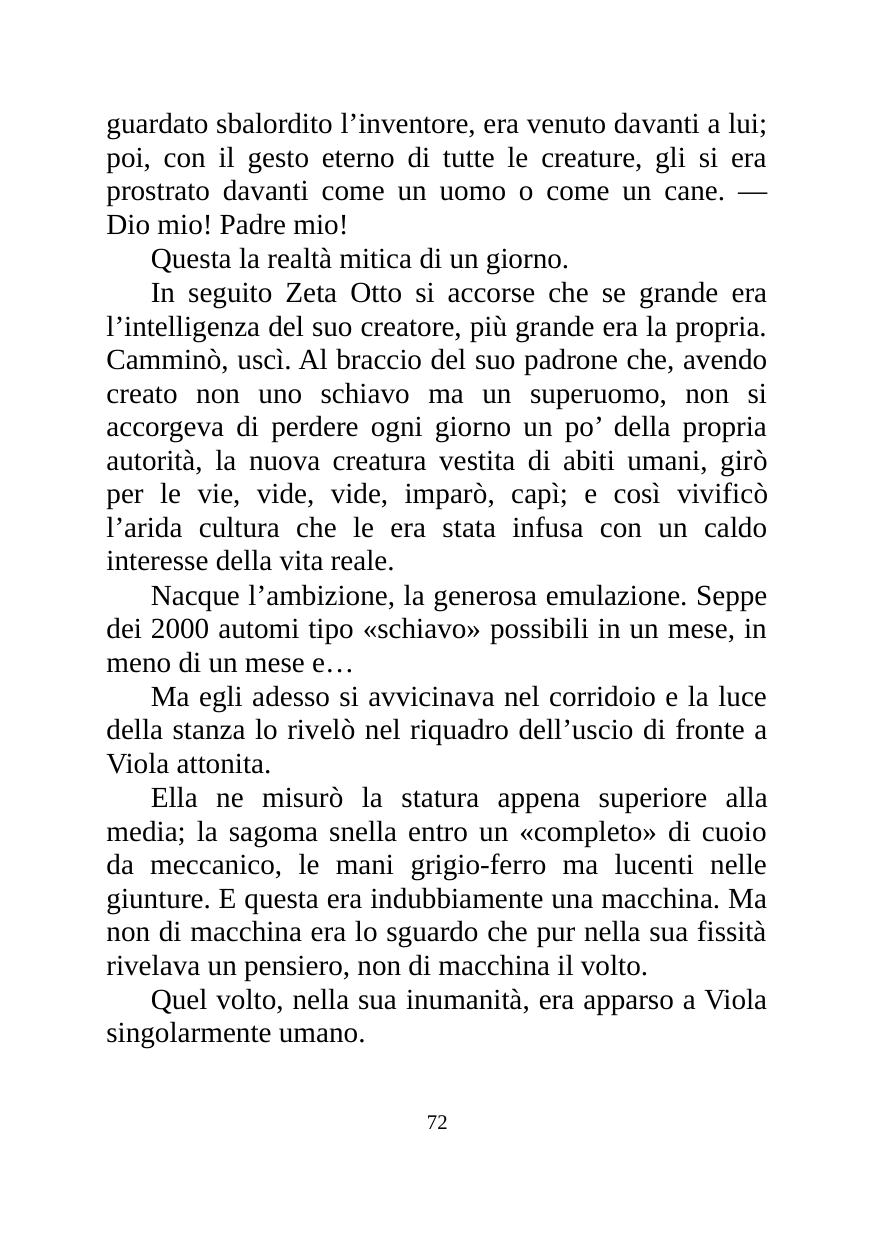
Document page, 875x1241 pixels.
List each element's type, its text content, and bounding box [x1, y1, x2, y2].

text In seguito Zeta Otto si accorse che se grande era l’intelligenza del suo creatore, più grande era la propria. Camminò, uscì. Al braccio del suo padrone che, avendo creato non uno schiavo ma un superuomo, non si accorgeva di perdere ogni giorno un po’ della propria autorità, la nuova creatura vestita di abiti umani, girò per le vie, vide, vide, imparò, capì; e così vivificò l’arida cultura che le era stata infusa con un caldo interesse della vita reale. [106, 275, 768, 577]
text Ella ne misurò la statura appena superiore alla media; la sagoma snella entro un «completo» di cuoio da meccanico, le mani grigio-ferro ma lucenti nelle giunture. E questa era indubbiamente una macchina. Ma non di macchina era lo sguardo che pur nella sua fissità rivelava un pensiero, non di macchina il volto. [106, 780, 768, 981]
text guardato sbalordito l’inventore, era venuto davanti a lui; poi, con il gesto eterno di tutte le creature, gli si era prostrato davanti come un uomo o come un cane. — Dio mio! Padre mio! [106, 106, 768, 240]
text Ma egli adesso si avvicinava nel corridoio e la luce della stanza lo rivelò nel riquadro dell’uscio di fronte a Viola attonita. [106, 679, 768, 779]
text Questa la realtà mitica di un giorno. [106, 241, 768, 274]
text Quel volto, nella sua inumanità, era apparso a Viola singolarmente umano. [106, 982, 768, 1049]
text Nacque l’ambizione, la generosa emulazione. Seppe dei 2000 automi tipo «schiavo» possibili in un mese, in meno di un mese e… [106, 578, 768, 678]
